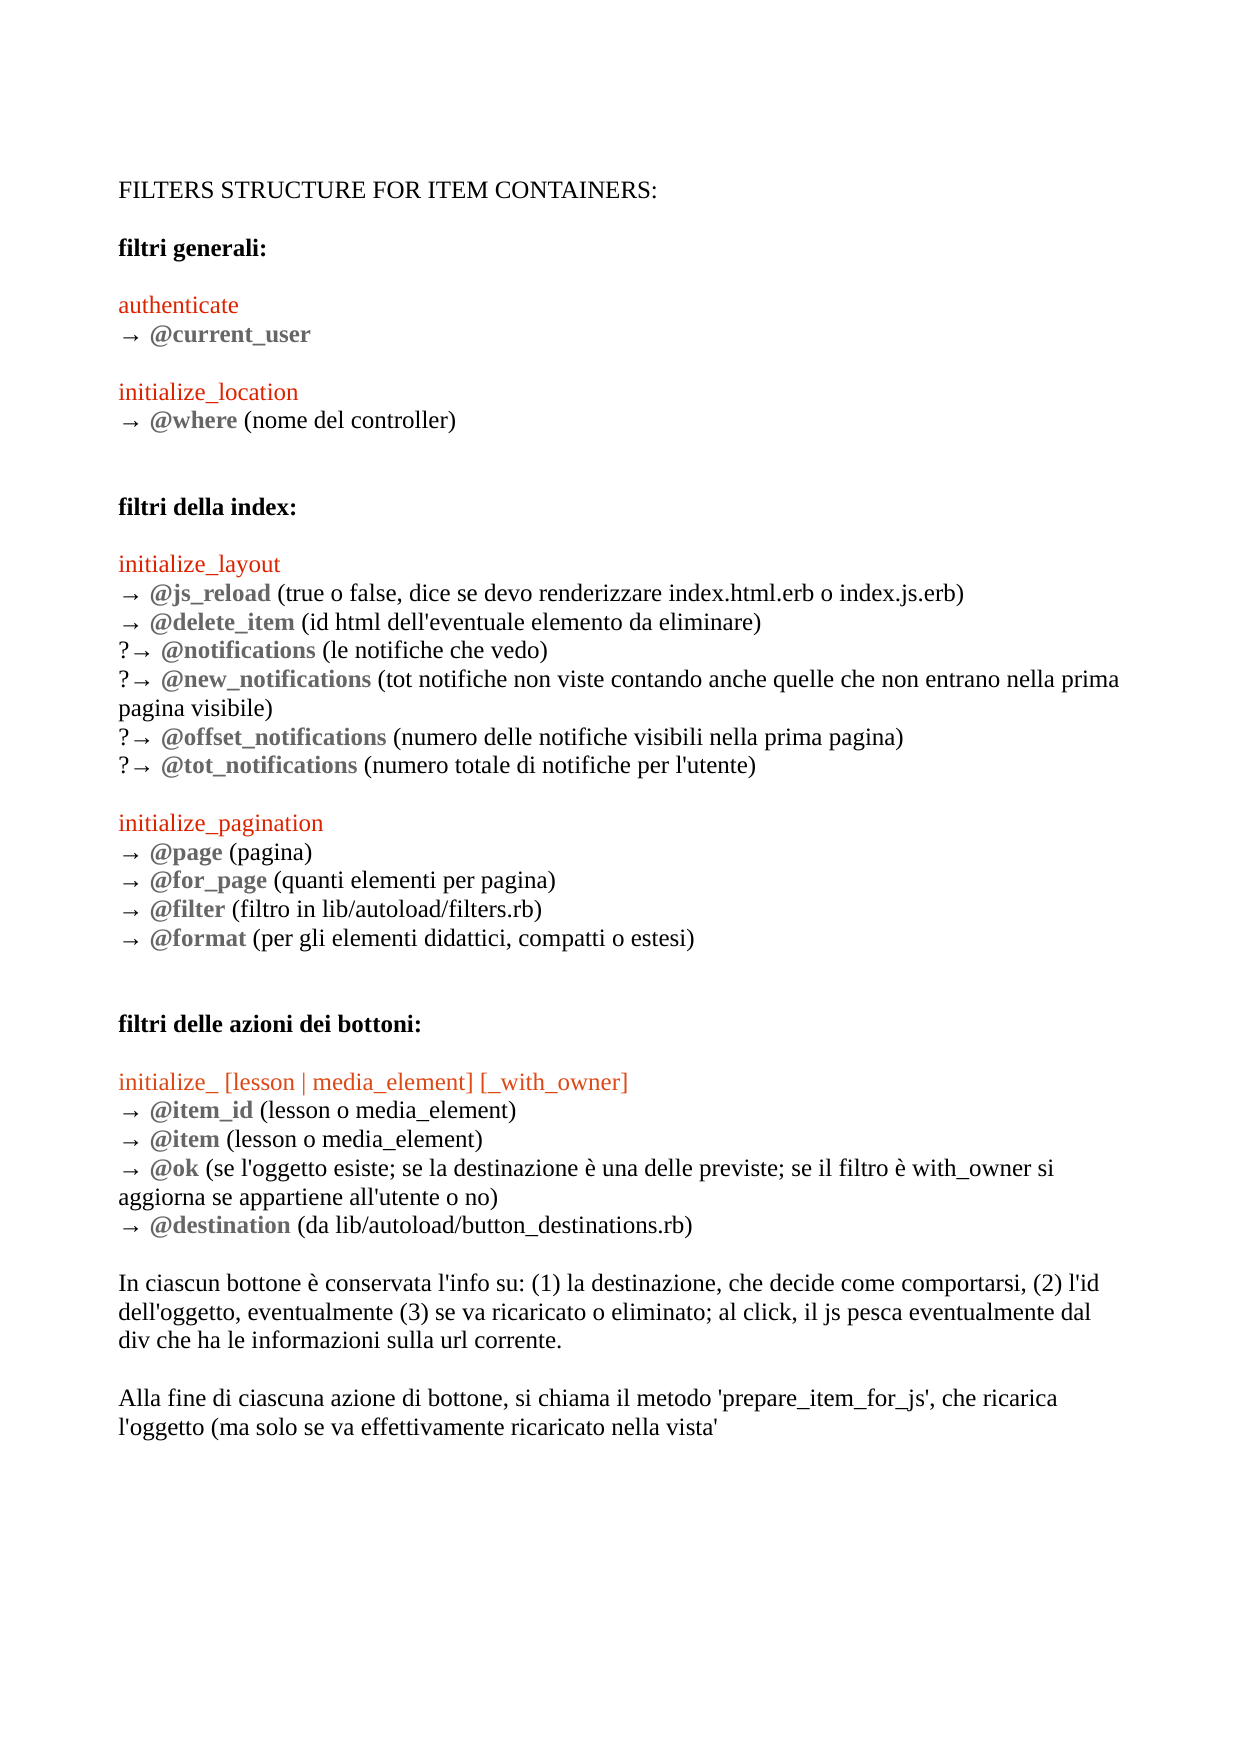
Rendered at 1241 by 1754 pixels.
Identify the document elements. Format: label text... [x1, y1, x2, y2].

text ?→ @offset_notifications (numero delle notifiche visibili nella prima pagina) [118, 722, 1122, 751]
text filtri della index: [118, 492, 1122, 521]
text → @item (lesson o media_element) [118, 1124, 1122, 1153]
text initialize_layout [118, 549, 1122, 578]
text → @delete_item (id html dell'eventuale elemento da eliminare) [118, 607, 1122, 636]
text initialize_location [118, 377, 1122, 406]
text ?→ @new_notifications (tot notifiche non viste contando anche quelle che non entrano nella prima pagina visibile) [118, 664, 1122, 722]
text → @destination (da lib/autoload/button_destinations.rb) [118, 1211, 1122, 1239]
text authenticate [118, 291, 1122, 319]
text → @page (pagina) [118, 837, 1122, 866]
text → @format (per gli elementi didattici, compatti o estesi) [118, 923, 1122, 952]
text Alla fine di ciascuna azione di bottone, si chiama il metodo 'prepare_item_for_js', che ricarica l'oggetto (ma solo se va effettivamente ricaricato nella vista' [118, 1383, 1122, 1441]
text ?→ @tot_notifications (numero totale di notifiche per l'utente) [118, 751, 1122, 779]
text → @item_id (lesson o media_element) [118, 1096, 1122, 1124]
text filtri delle azioni dei bottoni: [118, 1009, 1122, 1038]
text → @current_user [118, 319, 1122, 348]
text ?→ @notifications (le notifiche che vedo) [118, 636, 1122, 664]
text → @where (nome del controller) [118, 406, 1122, 434]
text → @for_page (quanti elementi per pagina) [118, 866, 1122, 894]
text → @ok (se l'oggetto esiste; se la destinazione è una delle previste; se il filtro è with_owner si aggiorna se appartiene all'utente o no) [118, 1153, 1122, 1211]
text FILTERS STRUCTURE FOR ITEM CONTAINERS: [118, 176, 1122, 204]
text In ciascun bottone è conservata l'info su: (1) la destinazione, che decide come comportarsi, (2) l'id dell'oggetto, eventualmente (3) se va ricaricato o eliminato; al click, il js pesca eventualmente dal div che ha le informazioni sulla url corrente. [118, 1268, 1122, 1354]
text filtri generali: [118, 233, 1122, 262]
text initialize_pagination [118, 808, 1122, 837]
text → @js_reload (true o false, dice se devo renderizzare index.html.erb o index.js.erb) [118, 578, 1122, 607]
text initialize_ [lesson | media_element] [_with_owner] [118, 1067, 1122, 1096]
text → @filter (filtro in lib/autoload/filters.rb) [118, 894, 1122, 923]
